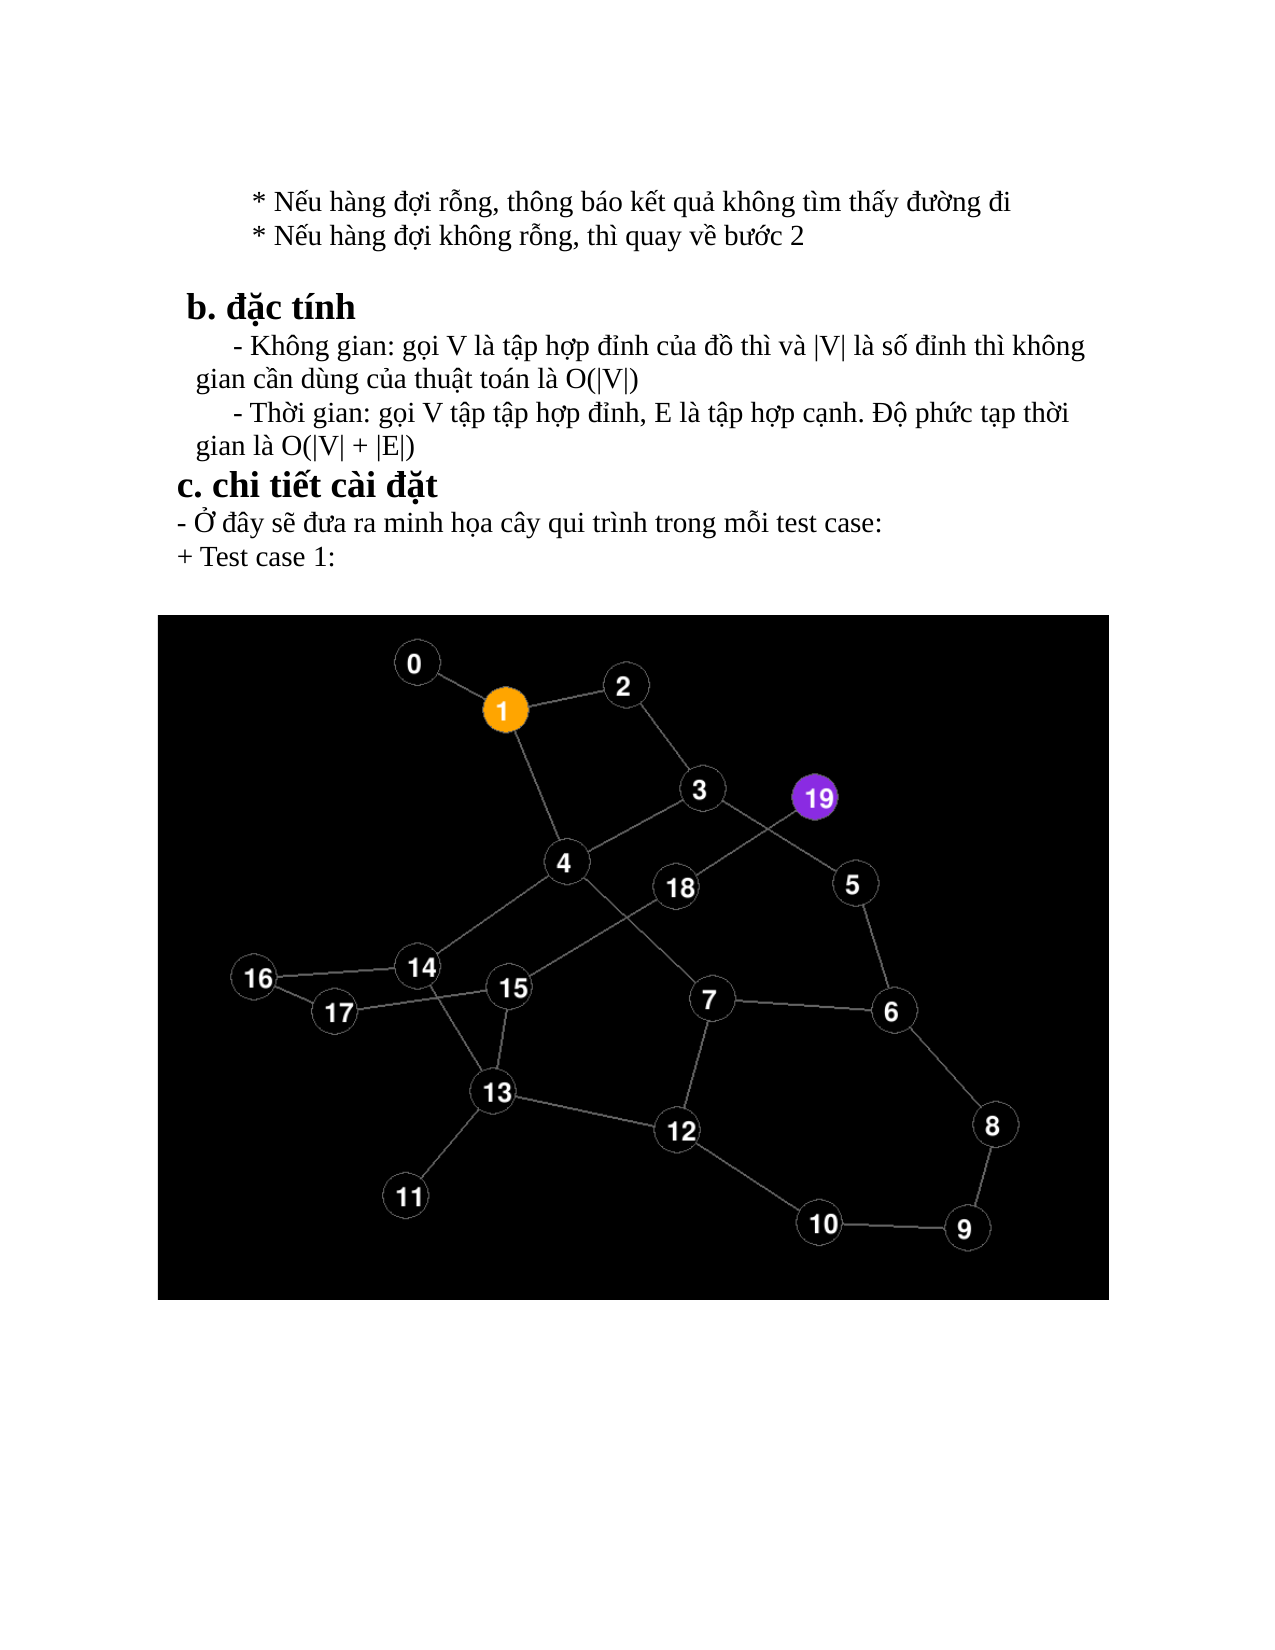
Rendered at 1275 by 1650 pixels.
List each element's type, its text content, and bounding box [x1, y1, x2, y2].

text - Không gian: gọi V là tập hợp đỉnh của đồ thì và |V| là số đỉnh thì không gian cần dùng của thuật toán là O(|V|) [195, 328, 1090, 395]
text + Test case 1: [139, 539, 1090, 572]
picture [157, 615, 1109, 1300]
text b. đặc tính [139, 285, 1090, 328]
text c. chi tiết cài đặt [139, 462, 1090, 505]
text - Thời gian: gọi V tập tập hợp đỉnh, E là tập hợp cạnh. Độ phức tạp thời gian là O(|V| + |E|) [195, 395, 1090, 462]
text * Nếu hàng đợi không rỗng, thì quay về bước 2 [252, 218, 1090, 251]
text * Nếu hàng đợi rỗng, thông báo kết quả không tìm thấy đường đi [252, 184, 1090, 218]
text - Ở đây sẽ đưa ra minh họa cây qui trình trong mỗi test case: [139, 505, 1090, 539]
